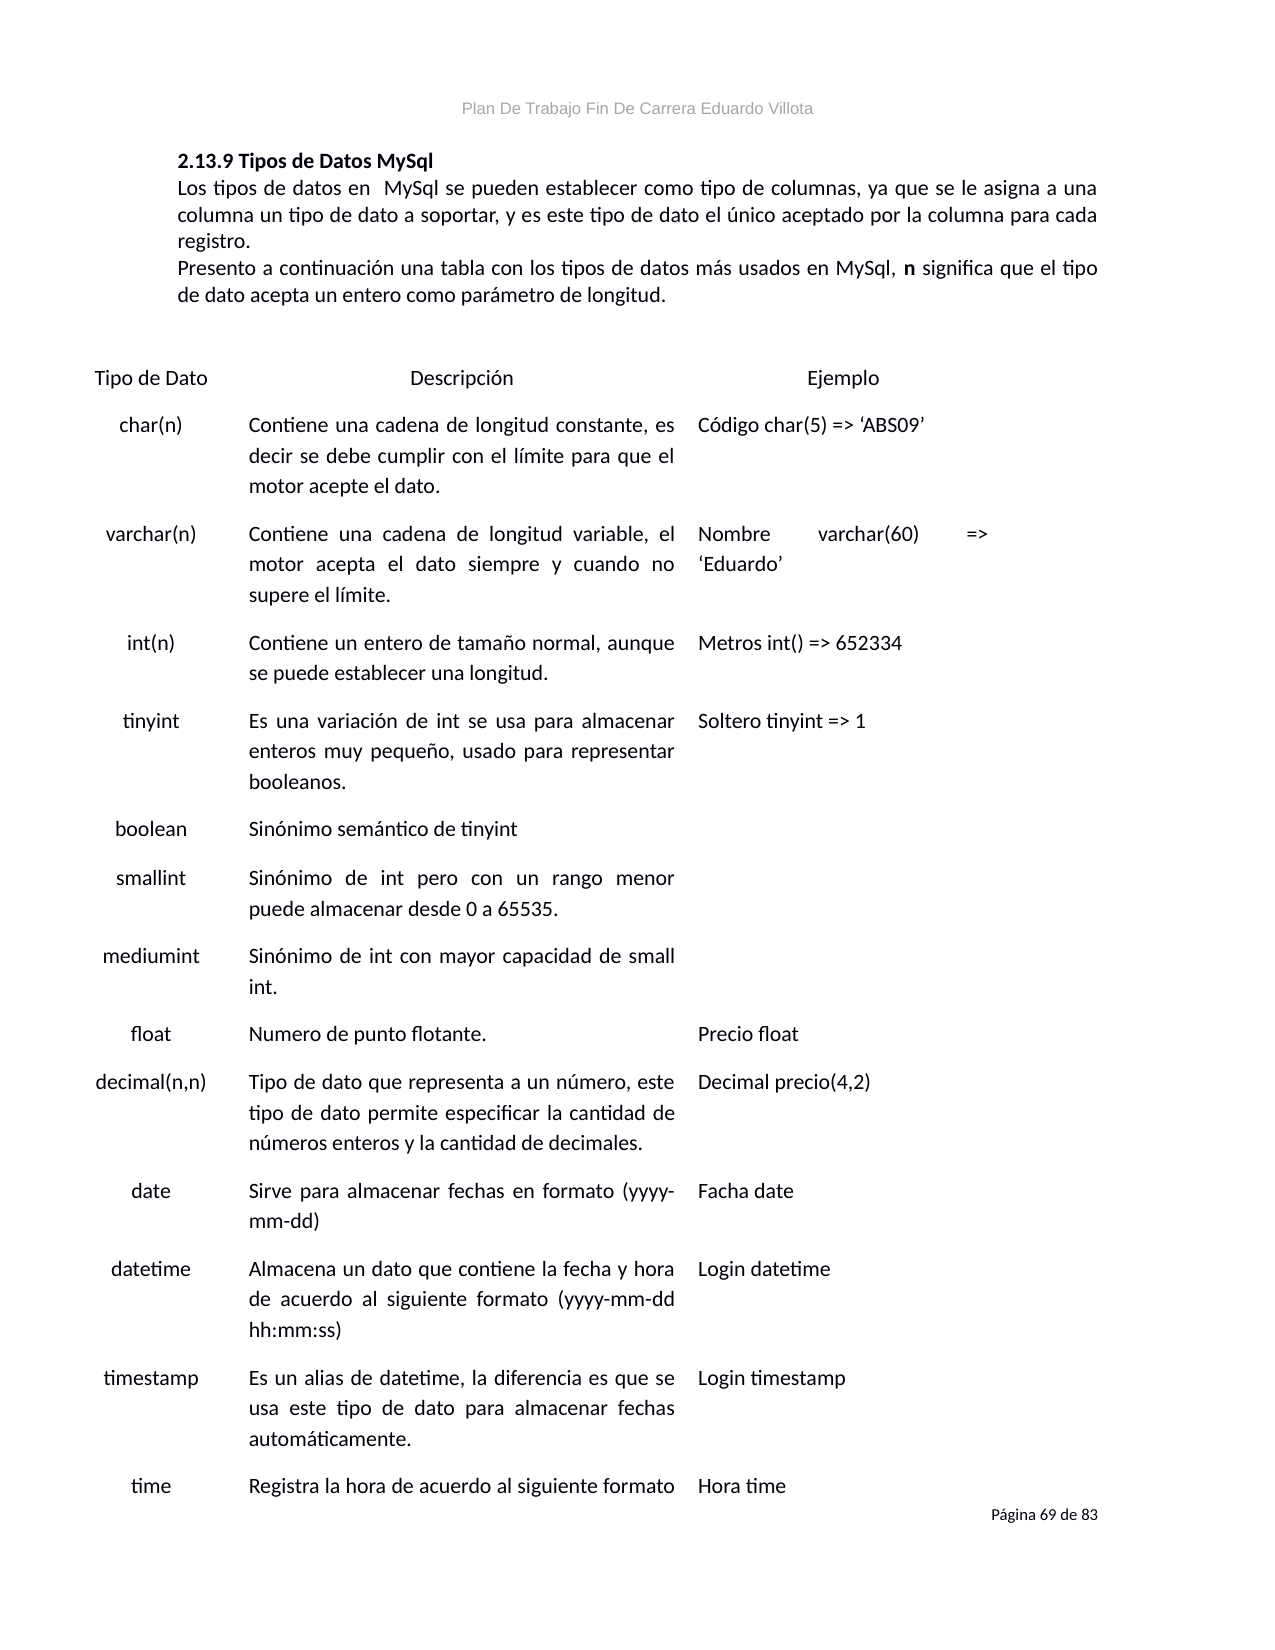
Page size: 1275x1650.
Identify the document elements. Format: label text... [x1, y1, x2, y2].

table_cell datetime [65, 1255, 237, 1364]
table_cell Numero de punto flotante. [237, 1021, 687, 1068]
table_cell Registra la hora de acuerdo al siguiente formato [237, 1473, 687, 1499]
table_cell [687, 816, 1000, 864]
table_cell Contiene un entero de tamaño normal, aunque se puede establecer una longitud. [237, 629, 687, 707]
table_cell Sinónimo semántico de tinyint [237, 816, 687, 864]
table_cell smallint [65, 864, 237, 942]
table_cell [687, 943, 1000, 1021]
table_cell Tipo de dato que representa a un número, este tipo de dato permite especificar la cantidad de números enteros y la cantidad de decimales. [237, 1068, 687, 1177]
text Los tipos de datos en MySql se pueden establecer como tipo de columnas, ya que se le asigna a una columna un tipo de dato a soportar, y es este tipo de dato el único aceptado por la columna para cada registro. [177, 174, 1098, 254]
table_cell time [65, 1473, 237, 1499]
table_cell Sinónimo de int con mayor capacidad de small int. [237, 943, 687, 1021]
table_cell Hora time [687, 1473, 1000, 1499]
table_cell mediumint [65, 943, 237, 1021]
table_cell timestamp [65, 1364, 237, 1472]
table_cell decimal(n,n) [65, 1068, 237, 1177]
table_cell Precio float [687, 1021, 1000, 1068]
table_cell Soltero tinyint => 1 [687, 707, 1000, 816]
table_cell char(n) [65, 411, 237, 520]
table_cell Sirve para almacenar fechas en formato (yyyy-mm-dd) [237, 1177, 687, 1255]
table_cell Almacena un dato que contiene la fecha y hora de acuerdo al siguiente formato (yyyy-mm-dd hh:mm:ss) [237, 1255, 687, 1364]
table_cell date [65, 1177, 237, 1255]
table_cell varchar(n) [65, 520, 237, 629]
table_cell Contiene una cadena de longitud constante, es decir se debe cumplir con el límite para que el motor acepte el dato. [237, 411, 687, 520]
table_cell tinyint [65, 707, 237, 816]
table_header Ejemplo [687, 364, 1000, 411]
table_header Descripción [237, 364, 687, 411]
table_cell Sinónimo de int pero con un rango menor puede almacenar desde 0 a 65535. [237, 864, 687, 942]
table_cell Contiene una cadena de longitud variable, el motor acepta el dato siempre y cuando no supere el límite. [237, 520, 687, 629]
table_cell [687, 864, 1000, 942]
table_cell Es un alias de datetime, la diferencia es que se usa este tipo de dato para almacenar fechas automáticamente. [237, 1364, 687, 1472]
table_cell float [65, 1021, 237, 1068]
table_cell Código char(5) => ‘ABS09’ [687, 411, 1000, 520]
text 2.13.9 Tipos de Datos MySql [177, 148, 1098, 174]
table_header Tipo de Dato [65, 364, 237, 411]
table_cell int(n) [65, 629, 237, 707]
table_cell Decimal precio(4,2) [687, 1068, 1000, 1177]
table_cell Nombre varchar(60) => ‘Eduardo’ [687, 520, 1000, 629]
text Presento a continuación una tabla con los tipos de datos más usados en MySql, n significa que el tipo de dato acepta un entero como parámetro de longitud. [177, 254, 1098, 308]
table_cell Login datetime [687, 1255, 1000, 1364]
table_cell boolean [65, 816, 237, 864]
table_cell Es una variación de int se usa para almacenar enteros muy pequeño, usado para representar booleanos. [237, 707, 687, 816]
table_cell Facha date [687, 1177, 1000, 1255]
table_cell Metros int() => 652334 [687, 629, 1000, 707]
table_cell Login timestamp [687, 1364, 1000, 1472]
